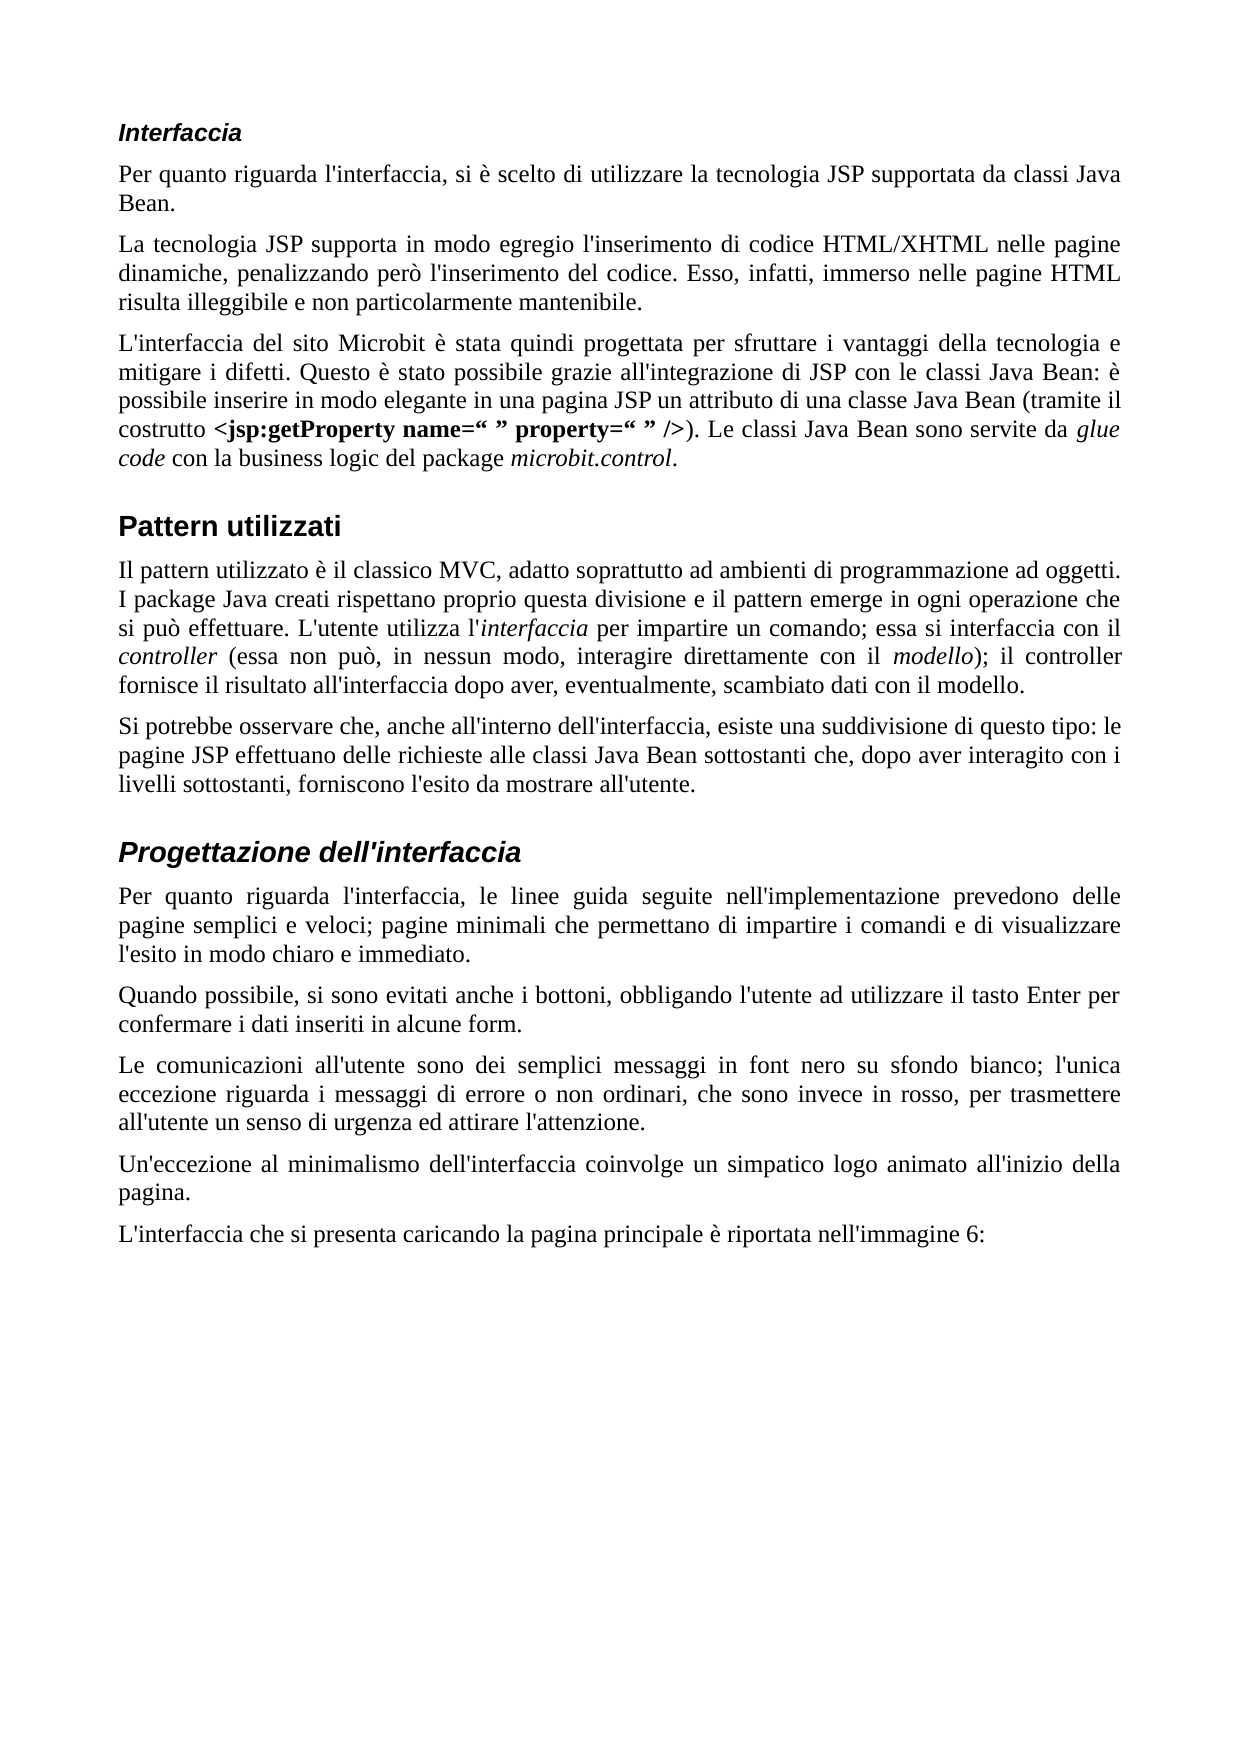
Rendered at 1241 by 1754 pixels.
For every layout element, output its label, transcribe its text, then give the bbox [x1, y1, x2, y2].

text Per quanto riguarda l'interfaccia, le linee guida seguite nell'implementazione prevedono delle pagine semplici e veloci; pagine minimali che permettano di impartire i comandi e di visualizzare l'esito in modo chiaro e immediato. [118, 881, 1122, 967]
text Si potrebbe osservare che, anche all'interno dell'interfaccia, esiste una suddivisione di questo tipo: le pagine JSP effettuano delle richieste alle classi Java Bean sottostanti che, dopo aver interagito con i livelli sottostanti, forniscono l'esito da mostrare all'utente. [118, 711, 1122, 798]
text Un'eccezione al minimalismo dell'interfaccia coinvolge un simpatico logo animato all'inizio della pagina. [118, 1149, 1122, 1206]
text Il pattern utilizzato è il classico MVC, adatto soprattutto ad ambienti di programmazione ad oggetti. I package Java creati rispettano proprio questa divisione e il pattern emerge in ogni operazione che si può effettuare. L'utente utilizza l'interfaccia per impartire un comando; essa si interfaccia con il controller (essa non può, in nessun modo, interagire direttamente con il modello); il controller fornisce il risultato all'interfaccia dopo aver, eventualmente, scambiato dati con il modello. [118, 555, 1122, 699]
text Quando possibile, si sono evitati anche i bottoni, obbligando l'utente ad utilizzare il tasto Enter per confermare i dati inseriti in alcune form. [118, 980, 1122, 1037]
text Per quanto riguarda l'interfaccia, si è scelto di utilizzare la tecnologia JSP supportata da classi Java Bean. [118, 159, 1122, 217]
subtitle Pattern utilizzati [118, 509, 1122, 543]
text L'interfaccia del sito Microbit è stata quindi progettata per sfruttare i vantaggi della tecnologia e mitigare i difetti. Questo è stato possibile grazie all'integrazione di JSP con le classi Java Bean: è possibile inserire in modo elegante in una pagina JSP un attributo di una classe Java Bean (tramite il costrutto <jsp:getProperty name=“ ” property=“ ” />). Le classi Java Bean sono servite da glue code con la business logic del package microbit.control. [118, 328, 1122, 472]
text Le comunicazioni all'utente sono dei semplici messaggi in font nero su sfondo bianco; l'unica eccezione riguarda i messaggi di errore o non ordinari, che sono invece in rosso, per trasmettere all'utente un senso di urgenza ed attirare l'attenzione. [118, 1050, 1122, 1136]
text La tecnologia JSP supporta in modo egregio l'inserimento di codice HTML/XHTML nelle pagine dinamiche, penalizzando però l'inserimento del codice. Esso, infatti, immerso nelle pagine HTML risulta illeggibile e non particolarmente mantenibile. [118, 229, 1122, 315]
subtitle Progettazione dell'interfaccia [118, 835, 1122, 869]
text L'interfaccia che si presenta caricando la pagina principale è riportata nell'immagine 6: [118, 1219, 1122, 1247]
subtitle Interfaccia [118, 118, 1122, 147]
